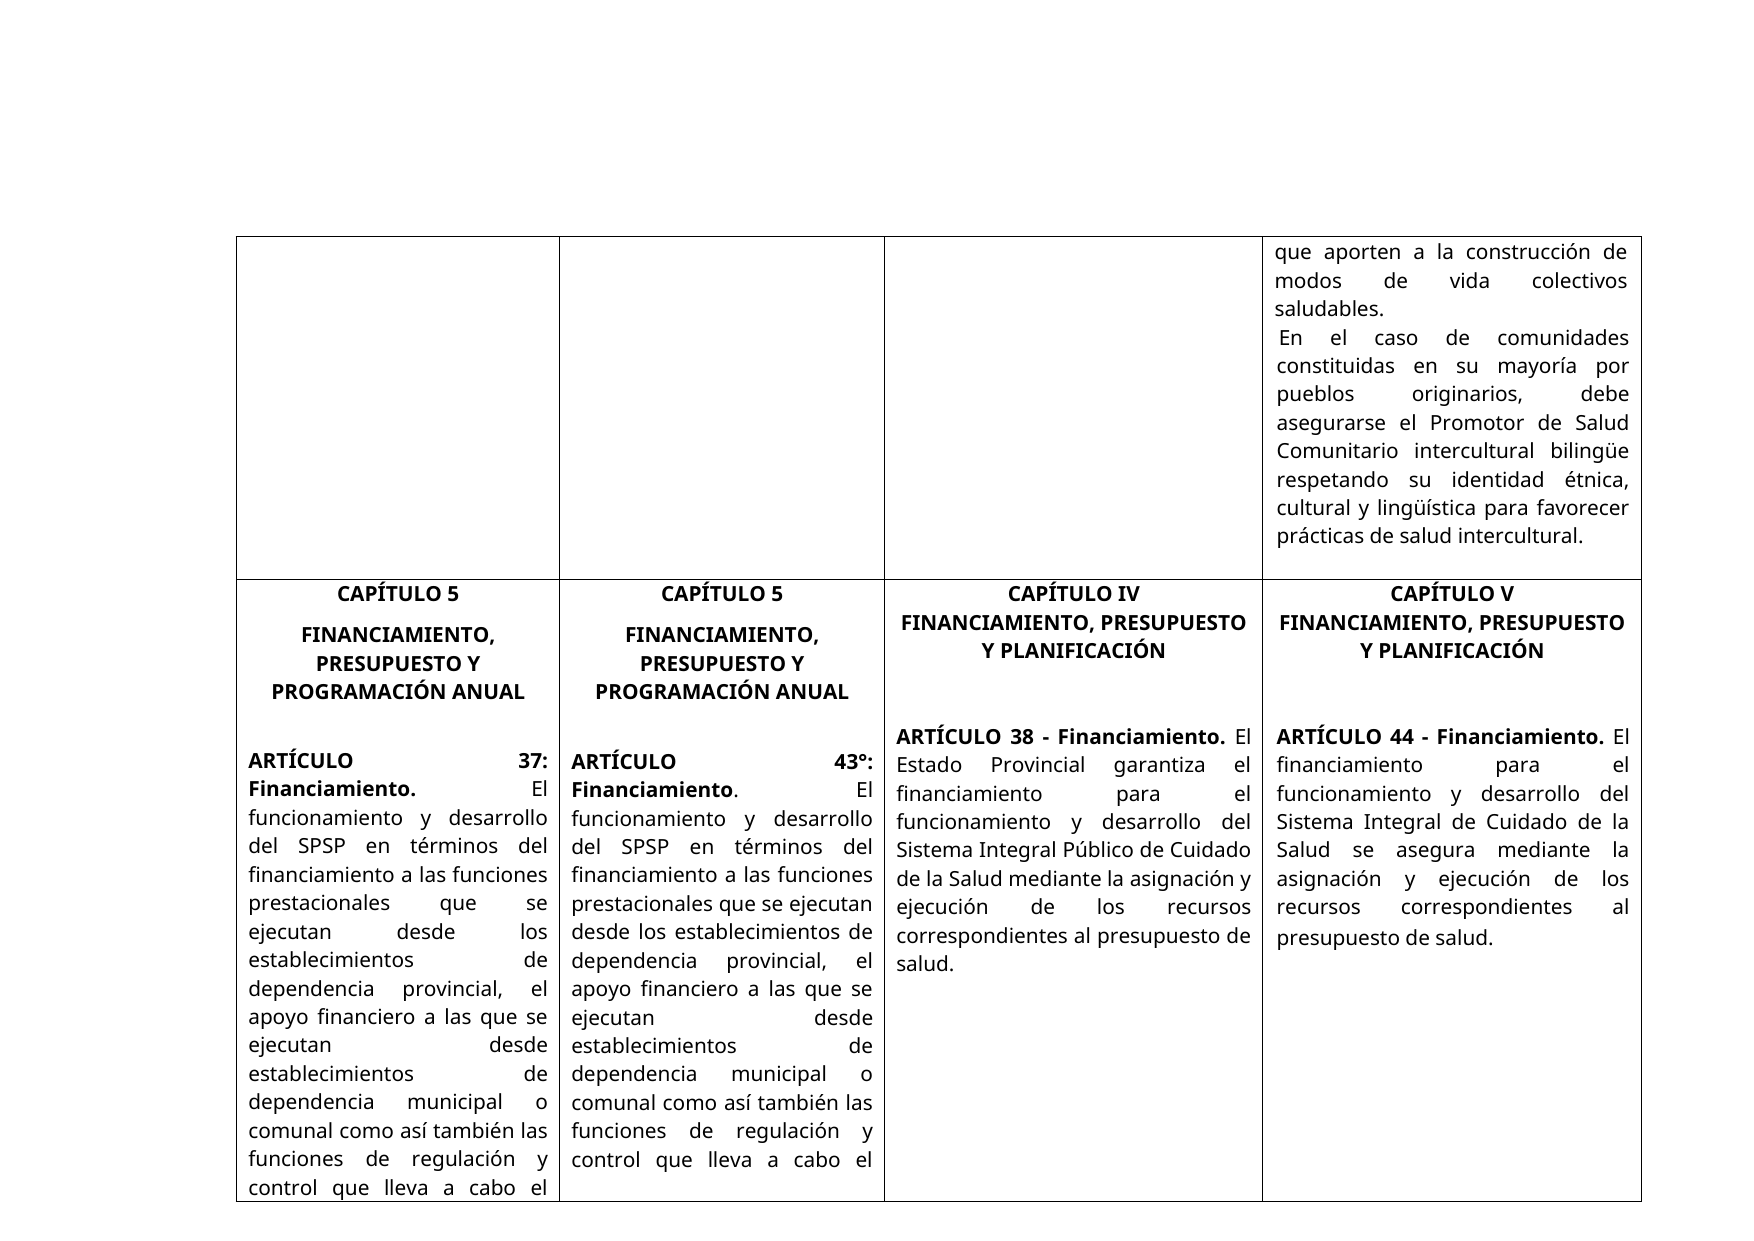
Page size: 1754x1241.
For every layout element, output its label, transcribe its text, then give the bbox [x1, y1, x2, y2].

table_cell que aporten a la construcción de modos de vida colectivos saludables. En el caso de comunidades constituidas en su mayoría por pueblos originarios, debe asegurarse el Promotor de Salud Comunitario intercultural bilingüe respetando su identidad étnica, cultural y lingüística para favorecer prácticas de salud intercultural. [1263, 237, 1641, 578]
table_cell CAPÍTULO 5 FINANCIAMIENTO, PRESUPUESTO Y PROGRAMACIÓN ANUAL ARTÍCULO 43°: Financiamiento. El funcionamiento y desarrollo del SPSP en términos del ﬁnanciamiento a las funciones prestacionales que se ejecutan desde los establecimientos de dependencia provincial, el apoyo ﬁnanciero a las que se ejecutan desde establecimientos de dependencia municipal o comunal como así también las funciones de regulación y control que lleva a cabo el [560, 580, 884, 1201]
table_cell CAPÍTULO IV FINANCIAMIENTO, PRESUPUESTO Y PLANIFICACIÓN ARTÍCULO 38 - Financiamiento. El Estado Provincial garantiza el financiamiento para el funcionamiento y desarrollo del Sistema Integral Público de Cuidado de la Salud mediante la asignación y ejecución de los recursos correspondientes al presupuesto de salud. [885, 580, 1262, 1201]
table_cell [885, 237, 1262, 578]
table_cell CAPÍTULO V FINANCIAMIENTO, PRESUPUESTO Y PLANIFICACIÓN ARTÍCULO 44 - Financiamiento. El financiamiento para el funcionamiento y desarrollo del Sistema Integral de Cuidado de la Salud se asegura mediante la asignación y ejecución de los recursos correspondientes al presupuesto de salud. [1263, 580, 1641, 1201]
table_cell [237, 237, 559, 578]
table_cell CAPÍTULO 5 FINANCIAMIENTO, PRESUPUESTO Y PROGRAMACIÓN ANUAL ARTÍCULO 37: Financiamiento. El funcionamiento y desarrollo del SPSP en términos del ﬁnanciamiento a las funciones prestacionales que se ejecutan desde los establecimientos de dependencia provincial, el apoyo ﬁnanciero a las que se ejecutan desde establecimientos de dependencia municipal o comunal como así también las funciones de regulación y control que lleva a cabo el [237, 580, 559, 1201]
table_cell [560, 237, 884, 578]
